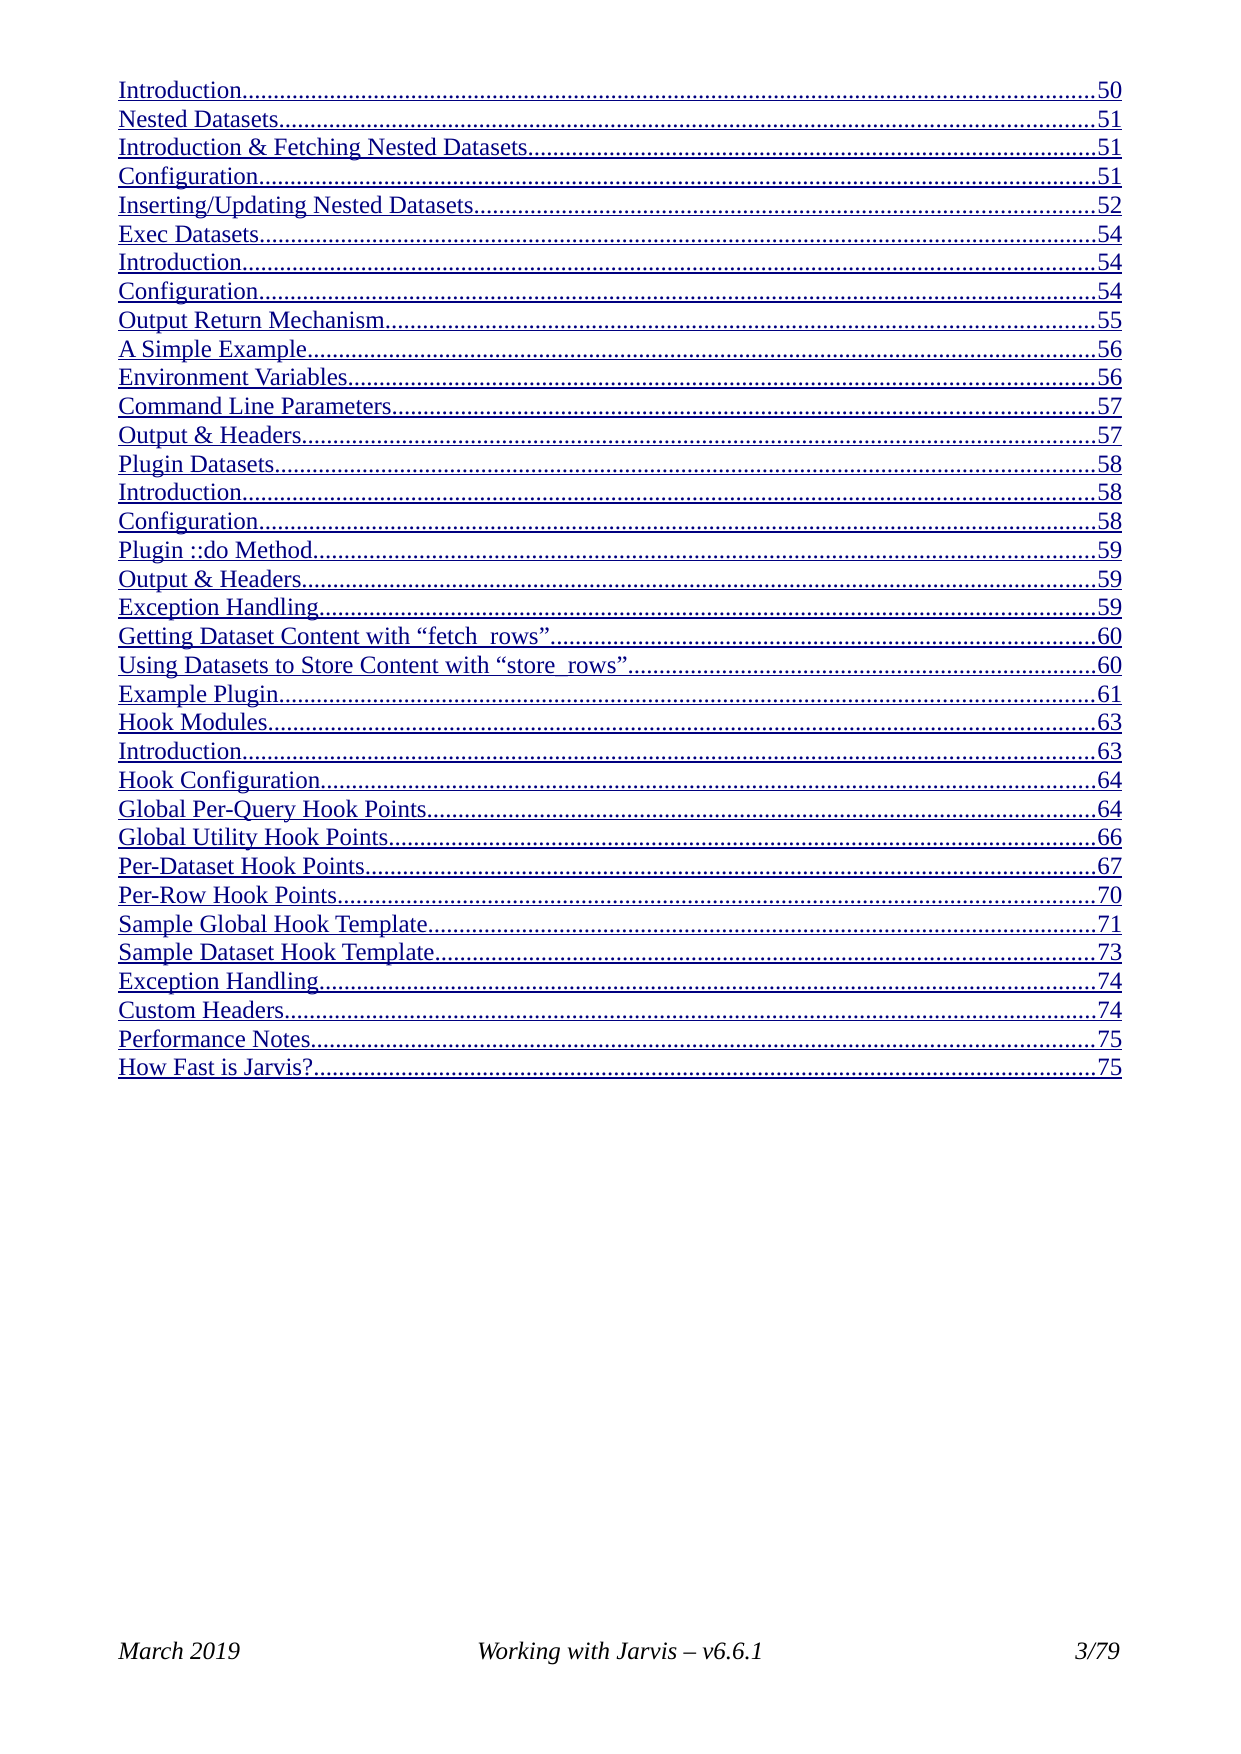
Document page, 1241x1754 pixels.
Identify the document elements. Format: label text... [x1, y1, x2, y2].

text Output & Headers 59 [118, 564, 1122, 589]
text Hook Modules 63 [118, 707, 1122, 732]
text Introduction 54 [118, 247, 1122, 272]
text Configuration 51 [118, 161, 1122, 186]
text Introduction 58 [118, 477, 1122, 502]
text Inserting/Updating Nested Datasets 52 [118, 190, 1122, 215]
text Plugin Datasets 58 [118, 449, 1122, 474]
text Example Plugin 61 [118, 679, 1122, 704]
text Configuration 54 [118, 276, 1122, 301]
text Global Utility Hook Points 66 [118, 822, 1122, 847]
text Introduction 50 [118, 75, 1122, 100]
text A Simple Example 56 [118, 334, 1122, 359]
text Performance Notes 75 [118, 1024, 1122, 1049]
text Introduction 63 [118, 736, 1122, 761]
text Environment Variables 56 [118, 362, 1122, 387]
text Exception Handling 74 [118, 966, 1122, 991]
text How Fast is Jarvis? 75 [118, 1052, 1122, 1077]
text Exec Datasets 54 [118, 219, 1122, 244]
text Nested Datasets 51 [118, 104, 1122, 129]
text Plugin ::do Method 59 [118, 535, 1122, 560]
text Sample Global Hook Template 71 [118, 909, 1122, 934]
text Output & Headers 57 [118, 420, 1122, 445]
text Output Return Mechanism 55 [118, 305, 1122, 330]
text Exception Handling 59 [118, 592, 1122, 617]
text Per-Dataset Hook Points 67 [118, 851, 1122, 876]
text Per-Row Hook Points 70 [118, 880, 1122, 905]
text Global Per-Query Hook Points 64 [118, 794, 1122, 819]
text Using Datasets to Store Content with “store_rows”. 60 [118, 650, 1122, 675]
text Hook Configuration 64 [118, 765, 1122, 790]
text Configuration 58 [118, 506, 1122, 531]
text Introduction & Fetching Nested Datasets 51 [118, 132, 1122, 157]
text Sample Dataset Hook Template 73 [118, 937, 1122, 962]
text Custom Headers 74 [118, 995, 1122, 1020]
text Command Line Parameters 57 [118, 391, 1122, 416]
text Getting Dataset Content with “fetch_rows”. 60 [118, 621, 1122, 646]
